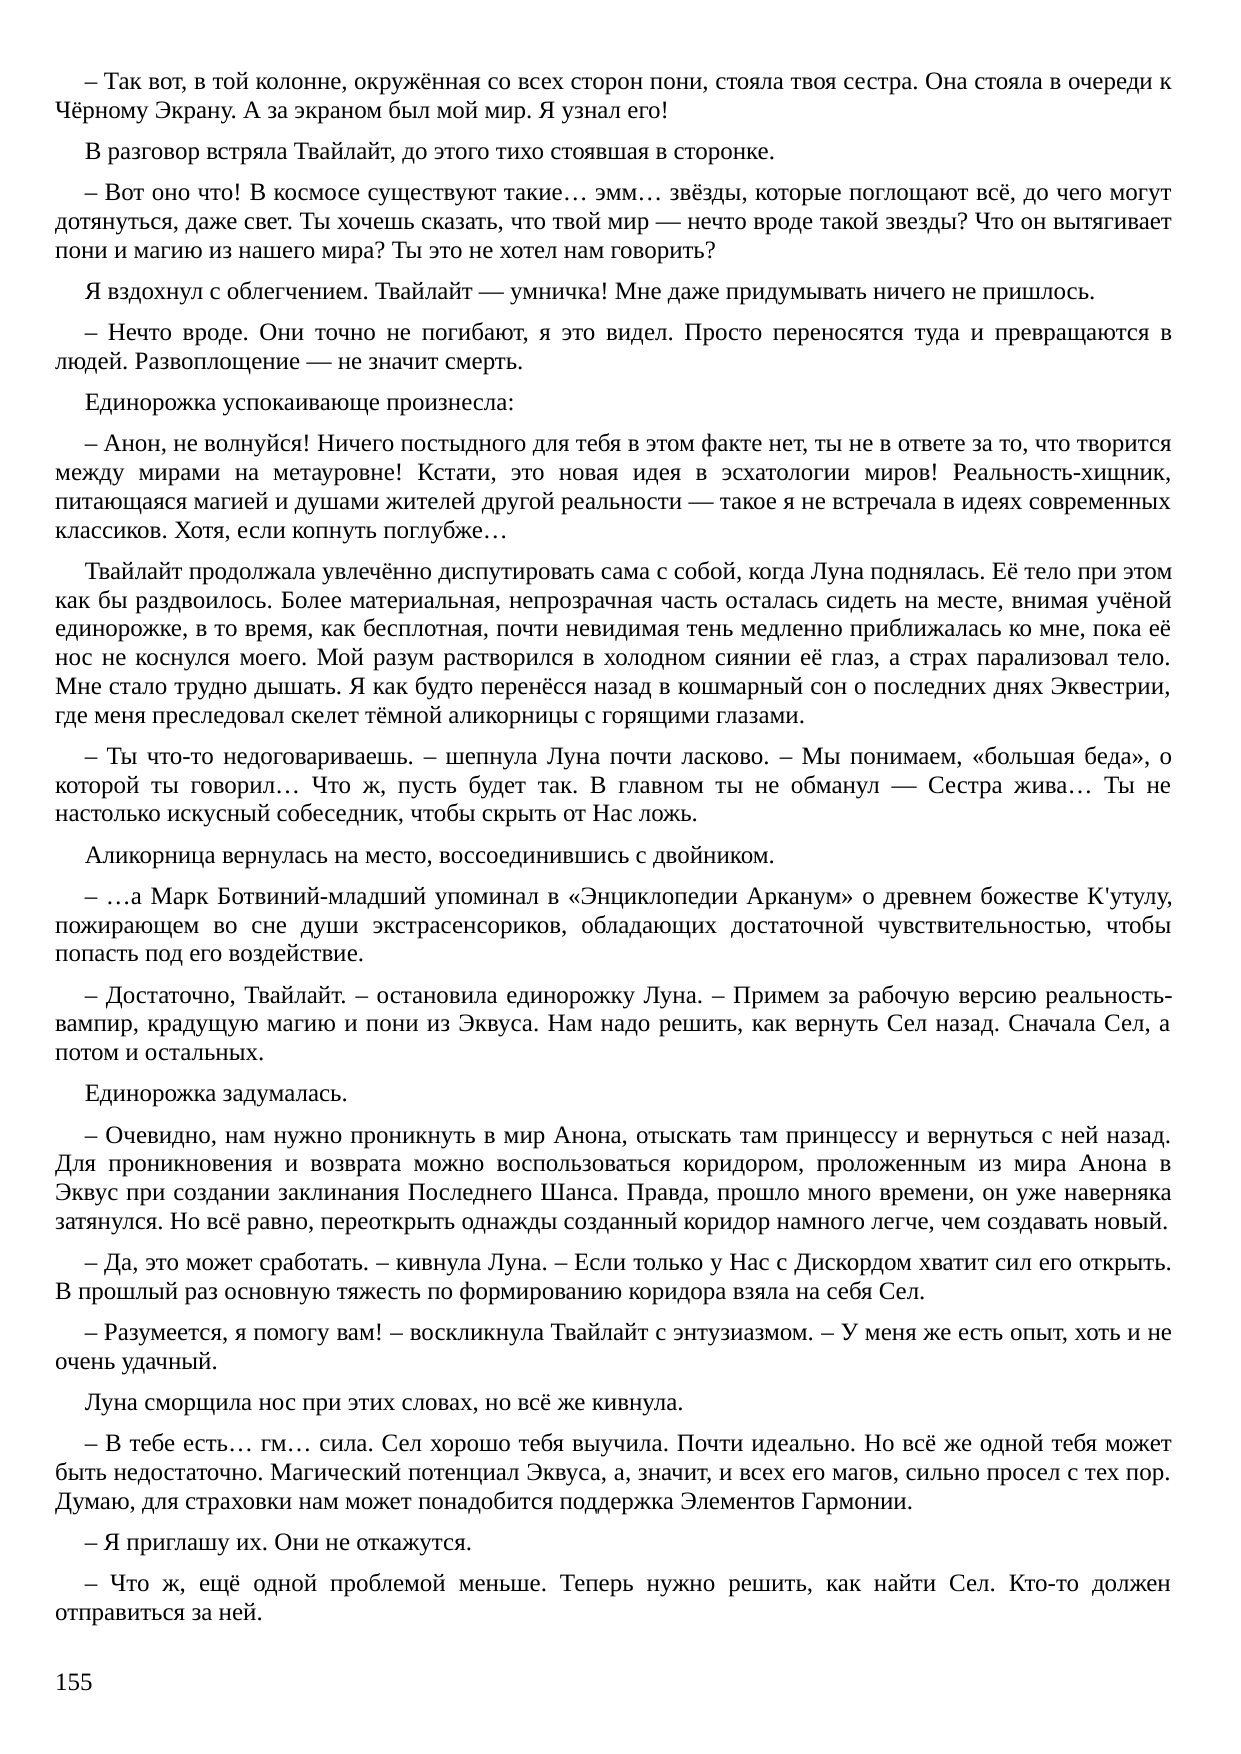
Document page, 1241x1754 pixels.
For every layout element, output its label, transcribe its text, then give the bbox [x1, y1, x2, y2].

text Луна сморщила нос при этих словах, но всё же кивнула. [55, 1387, 1173, 1416]
text – Ты что-то недоговариваешь. – шепнула Луна почти ласково. – Мы понимаем, «большая беда», о которой ты говорил… Что ж, пусть будет так. В главном ты не обманул — Сестра жива… Ты не настолько искусный собеседник, чтобы скрыть от Нас ложь. [55, 741, 1173, 827]
text – Анон, не волнуйся! Ничего постыдного для тебя в этом факте нет, ты не в ответе за то, что творится между мирами на метауровне! Кстати, это новая идея в эсхатологии миров! Реальность-хищник, питающаяся магией и душами жителей другой реальности — такое я не встречала в идеях современных классиков. Хотя, если копнуть поглубже… [55, 428, 1173, 543]
text – Так вот, в той колонне, окружённая со всех сторон пони, стояла твоя сестра. Она стояла в очереди к Чёрному Экрану. А за экраном был мой мир. Я узнал его! [55, 66, 1173, 123]
text – Очевидно, нам нужно проникнуть в мир Анона, отыскать там принцессу и вернуться с ней назад. Для проникновения и возврата можно воспользоваться коридором, проложенным из мира Анона в Эквус при создании заклинания Последнего Шанса. Правда, прошло много времени, он уже наверняка затянулся. Но всё равно, переоткрыть однажды созданный коридор намного легче, чем создавать новый. [55, 1120, 1173, 1235]
text – Я приглашу их. Они не откажутся. [55, 1527, 1173, 1556]
text – Достаточно, Твайлайт. – остановила единорожку Луна. – Примем за рабочую версию реальность-вампир, крадущую магию и пони из Эквуса. Нам надо решить, как вернуть Сел назад. Сначала Сел, а потом и остальных. [55, 980, 1173, 1066]
text Аликорница вернулась на место, воссоединившись с двойником. [55, 840, 1173, 868]
text Единорожка успокаивающе произнесла: [55, 387, 1173, 416]
text – …а Марк Ботвиний-младший упоминал в «Энциклопедии Арканум» о древнем божестве К'утулу, пожирающем во сне души экстрасенсориков, обладающих достаточной чувствительностью, чтобы попасть под его воздействие. [55, 881, 1173, 967]
text Единорожка задумалась. [55, 1078, 1173, 1107]
text – Да, это может сработать. – кивнула Луна. – Если только у Нас с Дискордом хватит сил его открыть. В прошлый раз основную тяжесть по формированию коридора взяла на себя Сел. [55, 1247, 1173, 1305]
text – В тебе есть… гм… сила. Сел хорошо тебя выучила. Почти идеально. Но всё же одной тебя может быть недостаточно. Магический потенциал Эквуса, а, значит, и всех его магов, сильно просел с тех пор. Думаю, для страховки нам может понадобится поддержка Элементов Гармонии. [55, 1428, 1173, 1515]
text Я вздохнул с облегчением. Твайлайт — умничка! Мне даже придумывать ничего не пришлось. [55, 276, 1173, 305]
text – Что ж, ещё одной проблемой меньше. Теперь нужно решить, как найти Сел. Кто-то должен отправиться за ней. [55, 1568, 1173, 1626]
text – Вот оно что! В космосе существуют такие… эмм… звёзды, которые поглощают всё, до чего могут дотянуться, даже свет. Ты хочешь сказать, что твой мир — нечто вроде такой звезды? Что он вытягивает пони и магию из нашего мира? Ты это не хотел нам говорить? [55, 177, 1173, 263]
text – Нечто вроде. Они точно не погибают, я это видел. Просто переносятся туда и превращаются в людей. Развоплощение — не значит смерть. [55, 317, 1173, 375]
text В разговор встряла Твайлайт, до этого тихо стоявшая в сторонке. [55, 136, 1173, 165]
text – Разумеется, я помогу вам! – воскликнула Твайлайт с энтузиазмом. – У меня же есть опыт, хоть и не очень удачный. [55, 1317, 1173, 1375]
text Твайлайт продолжала увлечённо диспутировать сама с собой, когда Луна поднялась. Её тело при этом как бы раздвоилось. Более материальная, непрозрачная часть осталась сидеть на месте, внимая учёной единорожке, в то время, как бесплотная, почти невидимая тень медленно приближалась ко мне, пока её нос не коснулся моего. Мой разум растворился в холодном сиянии её глаз, а страх парализовал тело. Мне стало трудно дышать. Я как будто перенёсся назад в кошмарный сон о последних днях Эквестрии, где меня преследовал скелет тёмной аликорницы с горящими глазами. [55, 556, 1173, 728]
